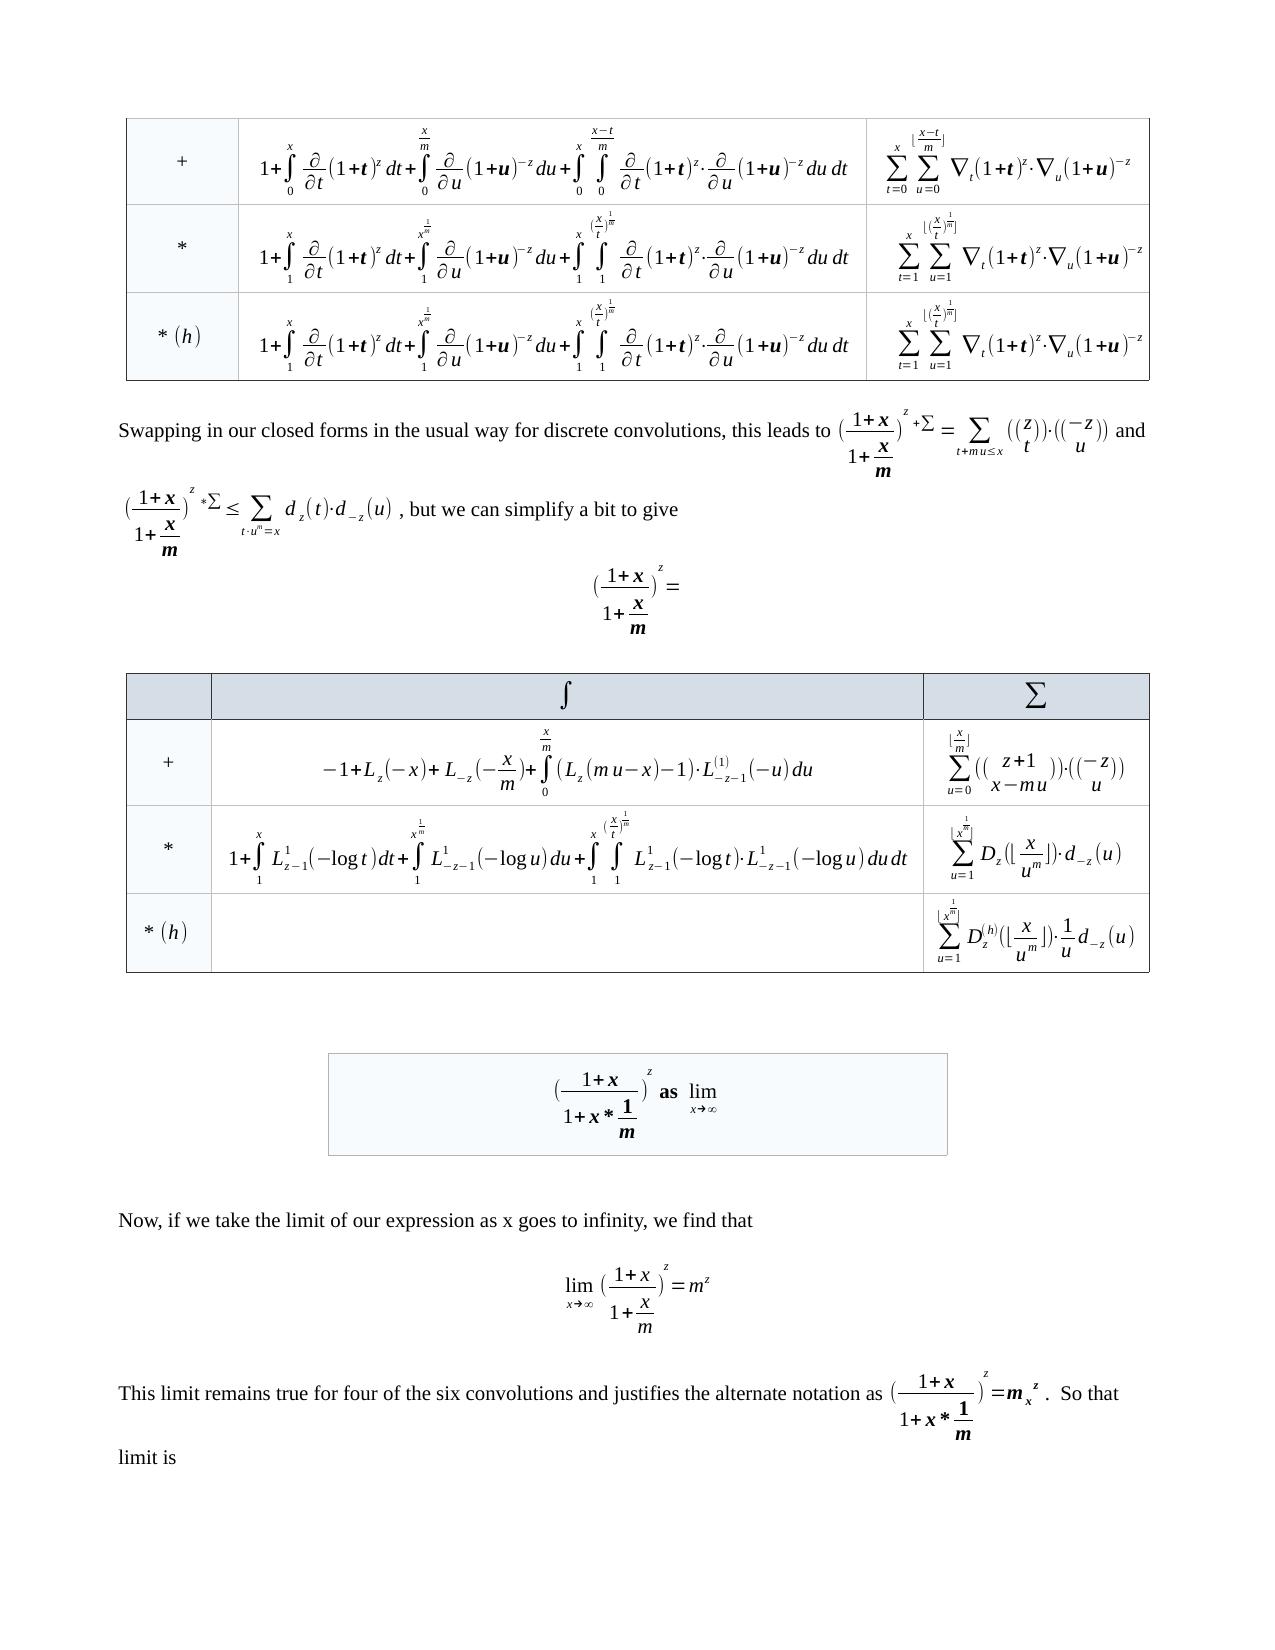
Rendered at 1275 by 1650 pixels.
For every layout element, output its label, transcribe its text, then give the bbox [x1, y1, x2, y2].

table_cell [924, 720, 1149, 805]
table_cell * [127, 806, 211, 893]
table_cell [867, 205, 1149, 292]
table_cell [924, 894, 1149, 972]
table_header [212, 674, 923, 719]
text Swapping in our closed forms in the usual way for discrete convolutions, this leads toand, but we can simplify a bit to give [118, 404, 1157, 561]
table_cell [239, 293, 866, 380]
table_cell [867, 119, 1149, 204]
table_cell * [127, 293, 238, 380]
text Now, if we take the limit of our expression as x goes to infinity, we find that [118, 1207, 1157, 1232]
text This limit remains true for four of the six convolutions and justifies the alternate notation as. So that limit is [118, 1367, 1157, 1469]
table_header [924, 674, 1149, 719]
table_cell [212, 720, 923, 805]
table_header [127, 674, 211, 719]
table_cell [867, 293, 1149, 380]
table_cell [924, 806, 1149, 893]
table_cell [212, 894, 923, 972]
table_cell [239, 119, 866, 204]
table_cell [212, 806, 923, 893]
table_cell + [127, 119, 238, 204]
table_cell [239, 205, 866, 292]
table_cell + [127, 720, 211, 805]
text as [329, 1054, 947, 1155]
table_cell * [127, 205, 238, 292]
table_cell * [127, 894, 211, 972]
